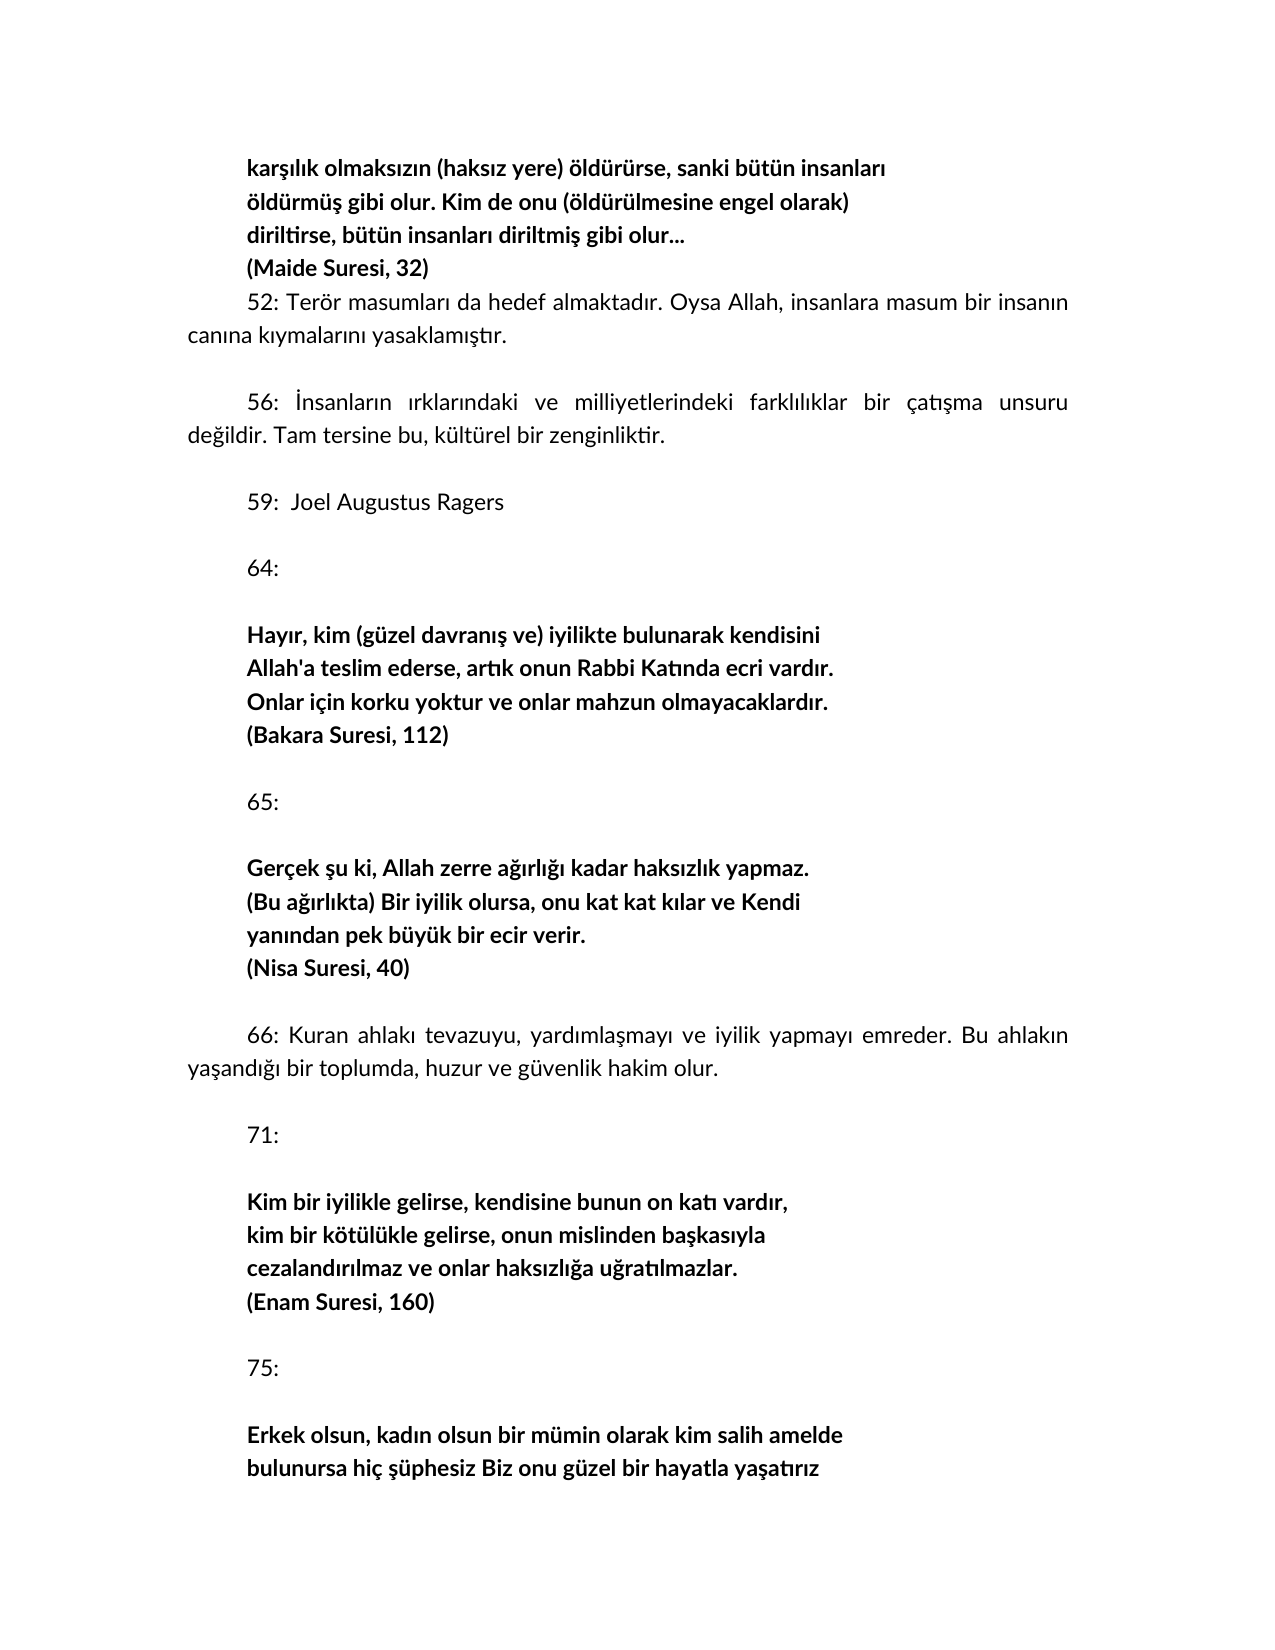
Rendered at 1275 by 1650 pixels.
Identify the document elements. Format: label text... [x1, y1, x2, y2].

text (Bakara Suresi, 112) [187, 717, 1070, 750]
text 59: Joel Augustus Ragers [187, 483, 1070, 517]
text (Maide Suresi, 32) [187, 250, 1070, 283]
text Hayır, kim (güzel davranış ve) iyilikte bulunarak kendisini [187, 617, 1070, 650]
text Kim bir iyilikle gelirse, kendisine bunun on katı vardır, [187, 1183, 1070, 1217]
text 52: Terör masumları da hedef almaktadır. Oysa Allah, insanlara masum bir insanın canına kıymalarını yasaklamıştır. [187, 283, 1070, 350]
text 65: [187, 783, 1070, 817]
text karşılık olmaksızın (haksız yere) öldürürse, sanki bütün insanları [187, 150, 1070, 183]
text Gerçek şu ki, Allah zerre ağırlığı kadar haksızlık yapmaz. [187, 850, 1070, 883]
text 71: [187, 1117, 1070, 1150]
text 75: [187, 1350, 1070, 1383]
text 64: [187, 550, 1070, 583]
text 56: İnsanların ırklarındaki ve milliyetlerindeki farklılıklar bir çatışma unsuru değildir. Tam tersine bu, kültürel bir zenginliktir. [187, 383, 1070, 450]
text kim bir kötülükle gelirse, onun mislinden başkasıyla [187, 1217, 1070, 1250]
text Allah'a teslim ederse, artık onun Rabbi Katında ecri vardır. [187, 650, 1070, 683]
text (Enam Suresi, 160) [187, 1283, 1070, 1317]
text öldürmüş gibi olur. Kim de onu (öldürülmesine engel olarak) [187, 183, 1070, 217]
text (Nisa Suresi, 40) [187, 950, 1070, 983]
text cezalandırılmaz ve onlar haksızlığa uğratılmazlar. [187, 1250, 1070, 1283]
text Onlar için korku yoktur ve onlar mahzun olmayacaklardır. [187, 683, 1070, 717]
text yanından pek büyük bir ecir verir. [187, 917, 1070, 950]
text diriltirse, bütün insanları diriltmiş gibi olur... [187, 217, 1070, 250]
text 66: Kuran ahlakı tevazuyu, yardımlaşmayı ve iyilik yapmayı emreder. Bu ahlakın yaşandığı bir toplumda, huzur ve güvenlik hakim olur. [187, 1017, 1070, 1083]
text (Bu ağırlıkta) Bir iyilik olursa, onu kat kat kılar ve Kendi [187, 883, 1070, 917]
text Erkek olsun, kadın olsun bir mümin olarak kim salih amelde [187, 1417, 1070, 1450]
text bulunursa hiç şüphesiz Biz onu güzel bir hayatla yaşatırız [187, 1450, 1070, 1483]
